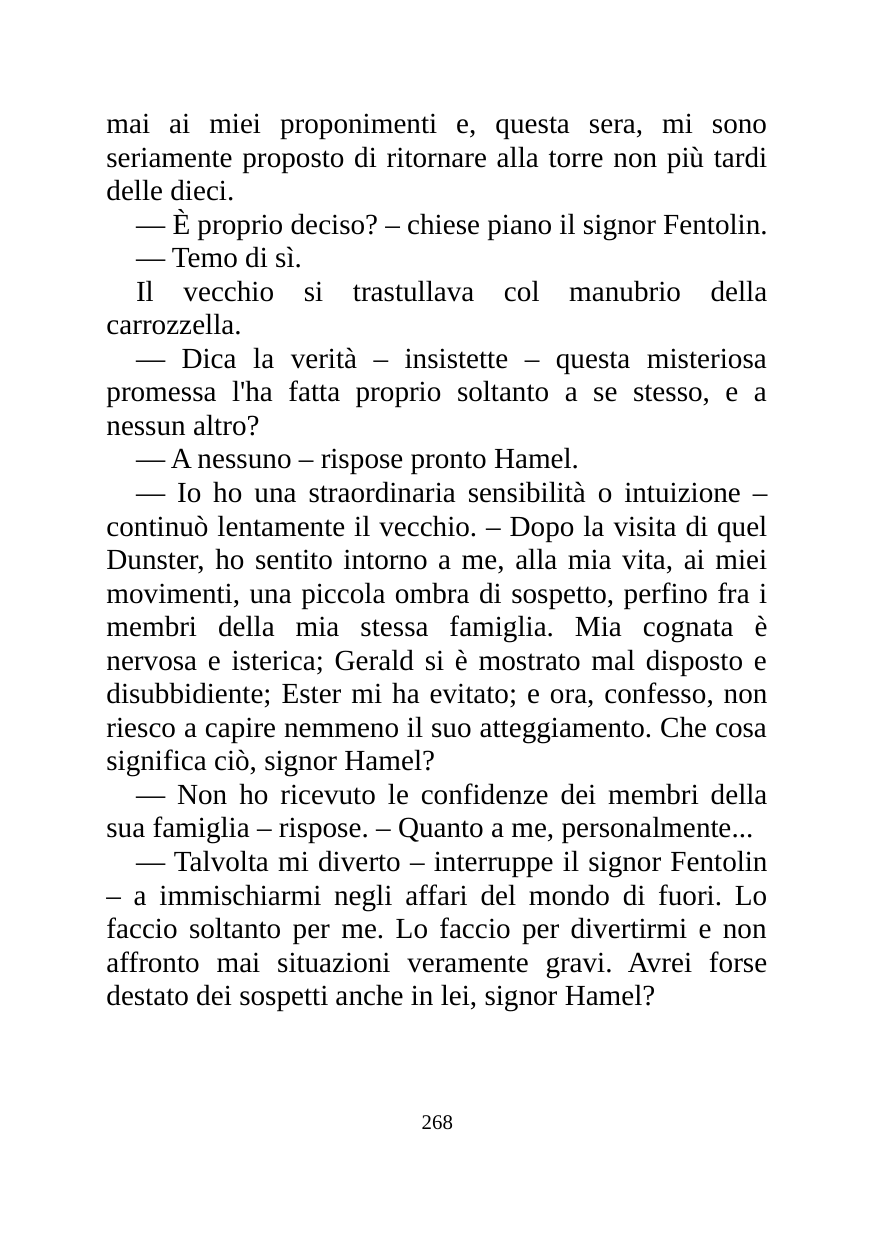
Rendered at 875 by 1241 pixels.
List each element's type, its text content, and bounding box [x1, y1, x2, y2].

text — A nessuno – rispose pronto Hamel. [106, 442, 768, 475]
text — Dica la verità – insistette – questa misteriosa promessa l'ha fatta proprio soltanto a se stesso, e a nessun altro? [106, 341, 768, 442]
text — Non ho ricevuto le confidenze dei membri della sua famiglia – rispose. – Quanto a me, personalmente... [106, 777, 768, 844]
text mai ai miei proponimenti e, questa sera, mi sono seriamente proposto di ritornare alla torre non più tardi delle dieci. [106, 106, 768, 207]
text Il vecchio si trastullava col manubrio della carrozzella. [106, 274, 768, 341]
text — È proprio deciso? – chiese piano il signor Fentolin. [106, 207, 768, 240]
text — Talvolta mi diverto – interruppe il signor Fentolin – a immischiarmi negli affari del mondo di fuori. Lo faccio soltanto per me. Lo faccio per divertirmi e non affronto mai situazioni veramente gravi. Avrei forse destato dei sospetti anche in lei, signor Hamel? [106, 844, 768, 1012]
text — Io ho una straordinaria sensibilità o intuizione – continuò lentamente il vecchio. – Dopo la visita di quel Dunster, ho sentito intorno a me, alla mia vita, ai miei movimenti, una piccola ombra di sospetto, perfino fra i membri della mia stessa famiglia. Mia cognata è nervosa e isterica; Gerald si è mostrato mal disposto e disubbidiente; Ester mi ha evitato; e ora, confesso, non riesco a capire nemmeno il suo atteggiamento. Che cosa significa ciò, signor Hamel? [106, 475, 768, 777]
text — Temo di sì. [106, 240, 768, 274]
